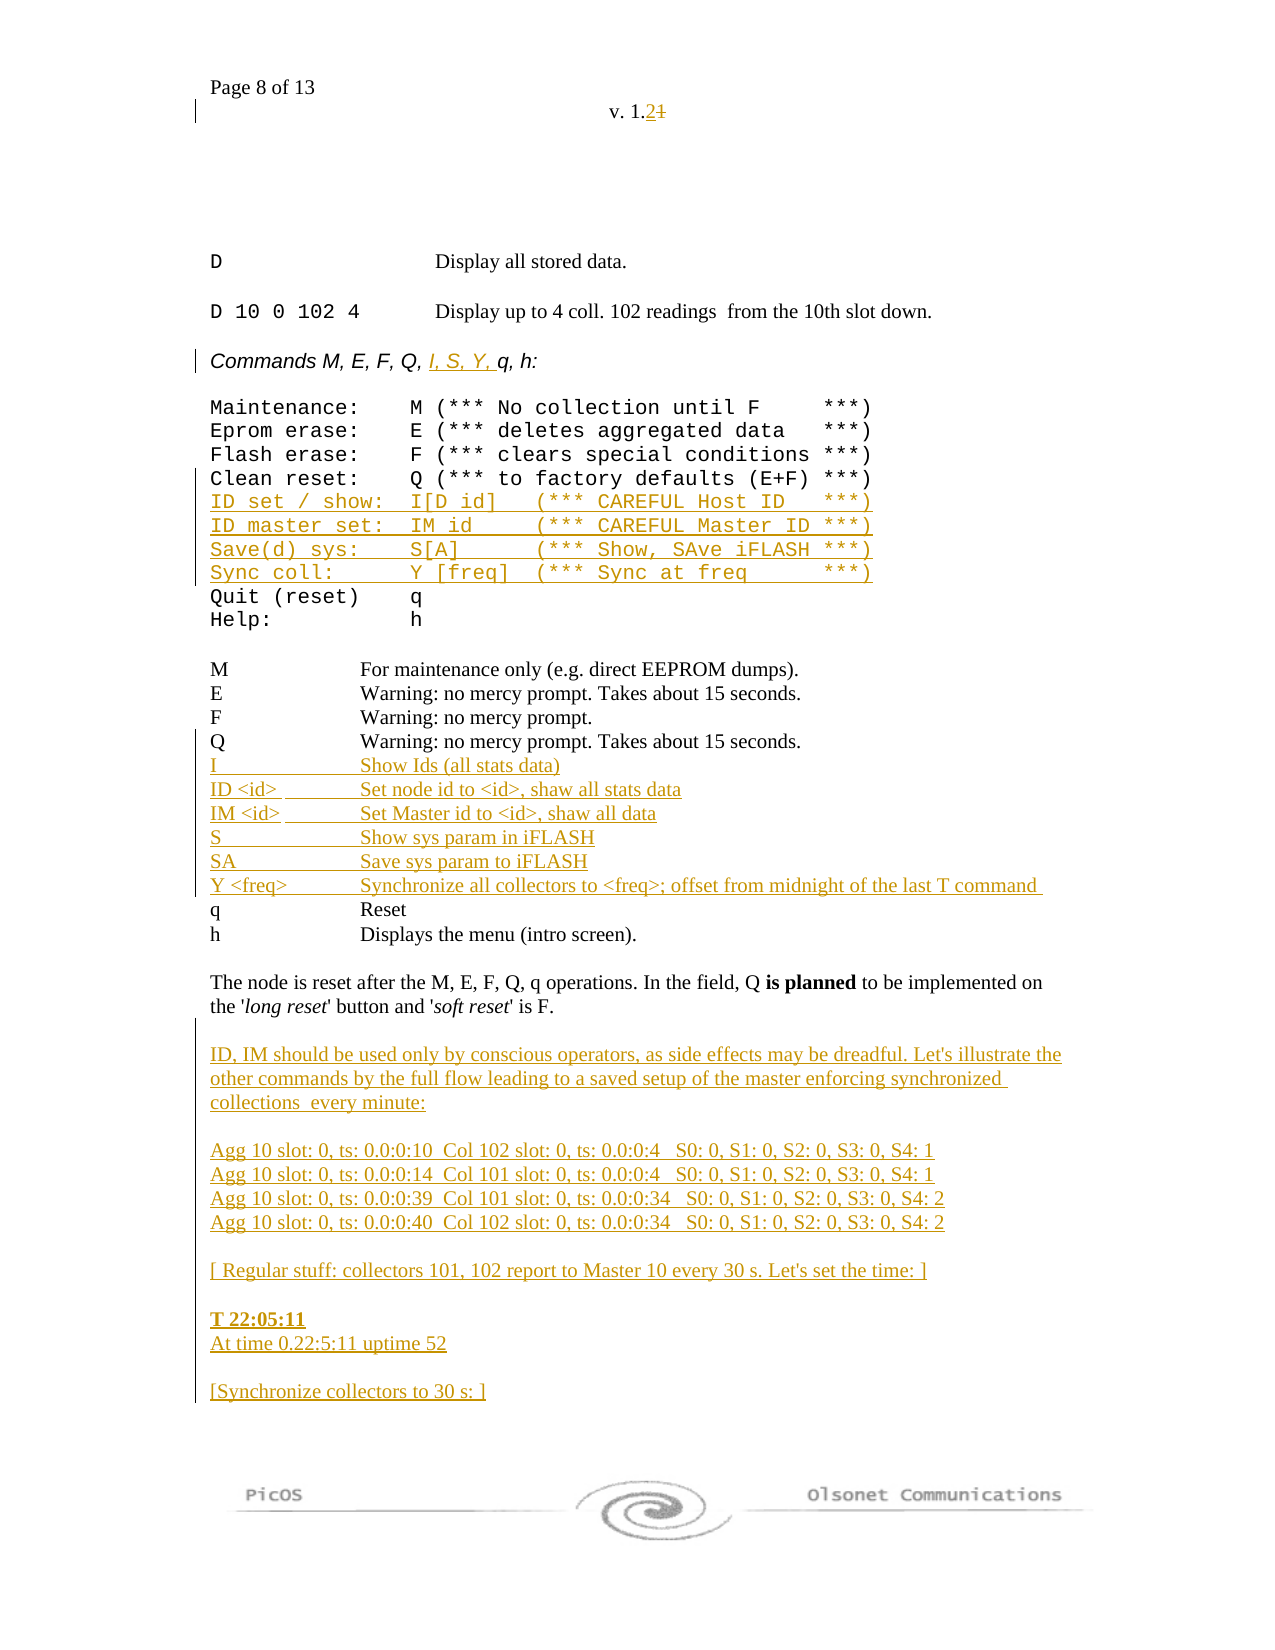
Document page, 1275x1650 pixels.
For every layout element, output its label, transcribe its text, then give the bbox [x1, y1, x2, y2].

text S Show sys param in iFLASH [210, 825, 1065, 849]
text Maintenance: M (*** No collection until F ***) [210, 397, 1065, 420]
text D 10 0 102 4 Display up to 4 coll. 102 readings from the 10th slot down. [210, 299, 1065, 324]
text Help: h [210, 609, 1065, 633]
text [ Regular stuff: collectors 101, 102 report to Master 10 every 30 s. Let's set the time: ] [210, 1258, 1065, 1282]
text Agg 10 slot: 0, ts: 0.0:0:10 Col 102 slot: 0, ts: 0.0:0:4 S0: 0, S1: 0, S2: 0, S3: 0, S4: 1 [210, 1138, 1065, 1162]
picture [226, 1464, 1094, 1566]
text SA Save sys param to iFLASH [210, 849, 1065, 873]
text Sync coll: Y [freq] (*** Sync at freq ***) [210, 562, 1065, 586]
text Eprom erase: E (*** deletes aggregated data ***) [210, 420, 1065, 444]
text E Warning: no mercy prompt. Takes about 15 seconds. [210, 681, 1065, 705]
text Save(d) sys: S[A] (*** Show, SAve iFLASH ***) [210, 538, 1065, 562]
text Flash erase: F (*** clears special conditions ***) [210, 444, 1065, 468]
text ID set / show: I[D id] (*** CAREFUL Host ID ***) [210, 491, 1065, 515]
text Clean reset: Q (*** to factory defaults (E+F) ***) [210, 468, 1065, 491]
text Y <freq> Synchronize all collectors to <freq>; offset from midnight of the last T command [210, 873, 1065, 897]
text The node is reset after the M, E, F, Q, q operations. In the field, Q is planned to be implemented on the 'long reset' button and 'soft reset' is F. [210, 969, 1065, 1018]
text Agg 10 slot: 0, ts: 0.0:0:39 Col 101 slot: 0, ts: 0.0:0:34 S0: 0, S1: 0, S2: 0, S3: 0, S4: 2 [210, 1186, 1065, 1210]
text ID master set: IM id (*** CAREFUL Master ID ***) [210, 515, 1065, 538]
text T 22:05:11 [210, 1306, 1065, 1331]
text At time 0.22:5:11 uptime 52 [210, 1331, 1065, 1354]
text IM <id> Set Master id to <id>, shaw all data [210, 801, 1065, 825]
text Q Warning: no mercy prompt. Takes about 15 seconds. [210, 729, 1065, 753]
text I Show Ids (all stats data) [210, 753, 1065, 777]
text ID, IM should be used only by conscious operators, as side effects may be dreadful. Let's illustrate the other commands by the full flow leading to a saved setup of the master enforcing synchronized collections every minute: [210, 1042, 1065, 1114]
text [Synchronize collectors to 30 s: ] [210, 1379, 1065, 1403]
text D Display all stored data. [210, 249, 1065, 275]
text h Displays the menu (intro screen). [210, 921, 1065, 946]
text M For maintenance only (e.g. direct EEPROM dumps). [210, 657, 1065, 681]
text F Warning: no mercy prompt. [210, 705, 1065, 729]
text Agg 10 slot: 0, ts: 0.0:0:40 Col 102 slot: 0, ts: 0.0:0:34 S0: 0, S1: 0, S2: 0, S3: 0, S4: 2 [210, 1210, 1065, 1234]
text ID <id> Set node id to <id>, shaw all stats data [210, 777, 1065, 801]
text Agg 10 slot: 0, ts: 0.0:0:14 Col 101 slot: 0, ts: 0.0:0:4 S0: 0, S1: 0, S2: 0, S3: 0, S4: 1 [210, 1162, 1065, 1186]
subtitle Commands M, E, F, Q, I, S, Y, q, h: [210, 349, 1065, 373]
text q Reset [210, 897, 1065, 921]
text Quit (reset) q [210, 586, 1065, 609]
